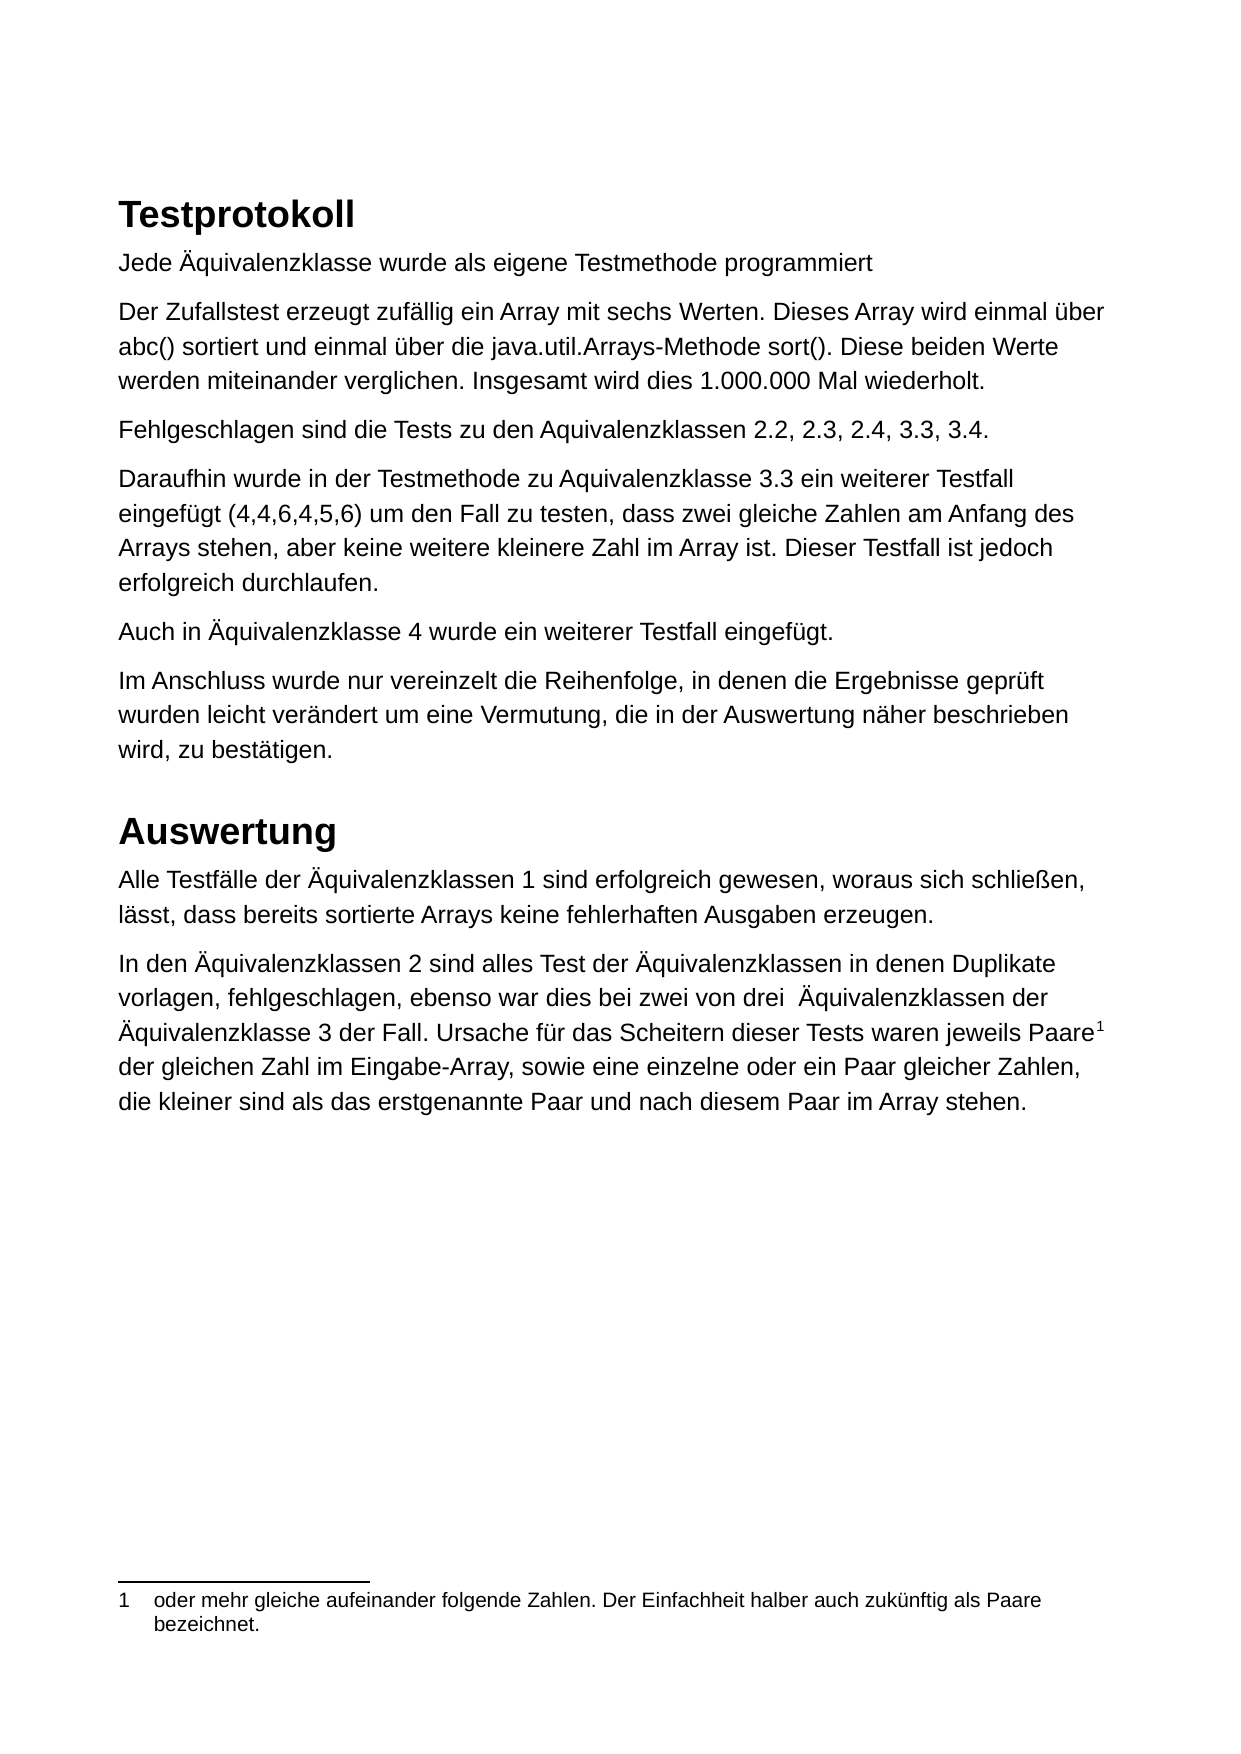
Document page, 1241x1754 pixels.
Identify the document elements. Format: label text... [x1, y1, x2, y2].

text Alle Testfälle der Äquivalenzklassen 1 sind erfolgreich gewesen, woraus sich schließen, lässt, dass bereits sortierte Arrays keine fehlerhaften Ausgaben erzeugen. [118, 865, 1122, 928]
text Jede Äquivalenzklasse wurde als eigene Testmethode programmiert [118, 248, 1122, 277]
text Auch in Äquivalenzklasse 4 wurde ein weiterer Testfall eingefügt. [118, 617, 1122, 646]
text oder mehr gleiche aufeinander folgende Zahlen. Der Einfachheit halber auch zukünftig als Paare bezeichnet. [118, 1588, 1122, 1636]
text In den Äquivalenzklassen 2 sind alles Test der Äquivalenzklassen in denen Duplikate vorlagen, fehlgeschlagen, ebenso war dies bei zwei von drei Äquivalenzklassen der Äquivalenzklasse 3 der Fall. Ursache für das Scheitern dieser Tests waren jeweils Paare der gleichen Zahl im Eingabe-Array, sowie eine einzelne oder ein Paar gleicher Zahlen, die kleiner sind als das erstgenannte Paar und nach diesem Paar im Array stehen. [118, 949, 1122, 1115]
text Der Zufallstest erzeugt zufällig ein Array mit sechs Werten. Dieses Array wird einmal über abc() sortiert und einmal über die java.util.Arrays-Methode sort(). Diese beiden Werte werden miteinander verglichen. Insgesamt wird dies 1.000.000 Mal wiederholt. [118, 297, 1122, 395]
text Daraufhin wurde in der Testmethode zu Aquivalenzklasse 3.3 ein weiterer Testfall eingefügt (4,4,6,4,5,6) um den Fall zu testen, dass zwei gleiche Zahlen am Anfang des Arrays stehen, aber keine weitere kleinere Zahl im Array ist. Dieser Testfall ist jedoch erfolgreich durchlaufen. [118, 464, 1122, 597]
subtitle Auswertung [118, 809, 1122, 853]
text Fehlgeschlagen sind die Tests zu den Aquivalenzklassen 2.2, 2.3, 2.4, 3.3, 3.4. [118, 415, 1122, 444]
subtitle Testprotokoll [118, 192, 1122, 236]
text Im Anschluss wurde nur vereinzelt die Reihenfolge, in denen die Ergebnisse geprüft wurden leicht verändert um eine Vermutung, die in der Auswertung näher beschrieben wird, zu bestätigen. [118, 666, 1122, 764]
